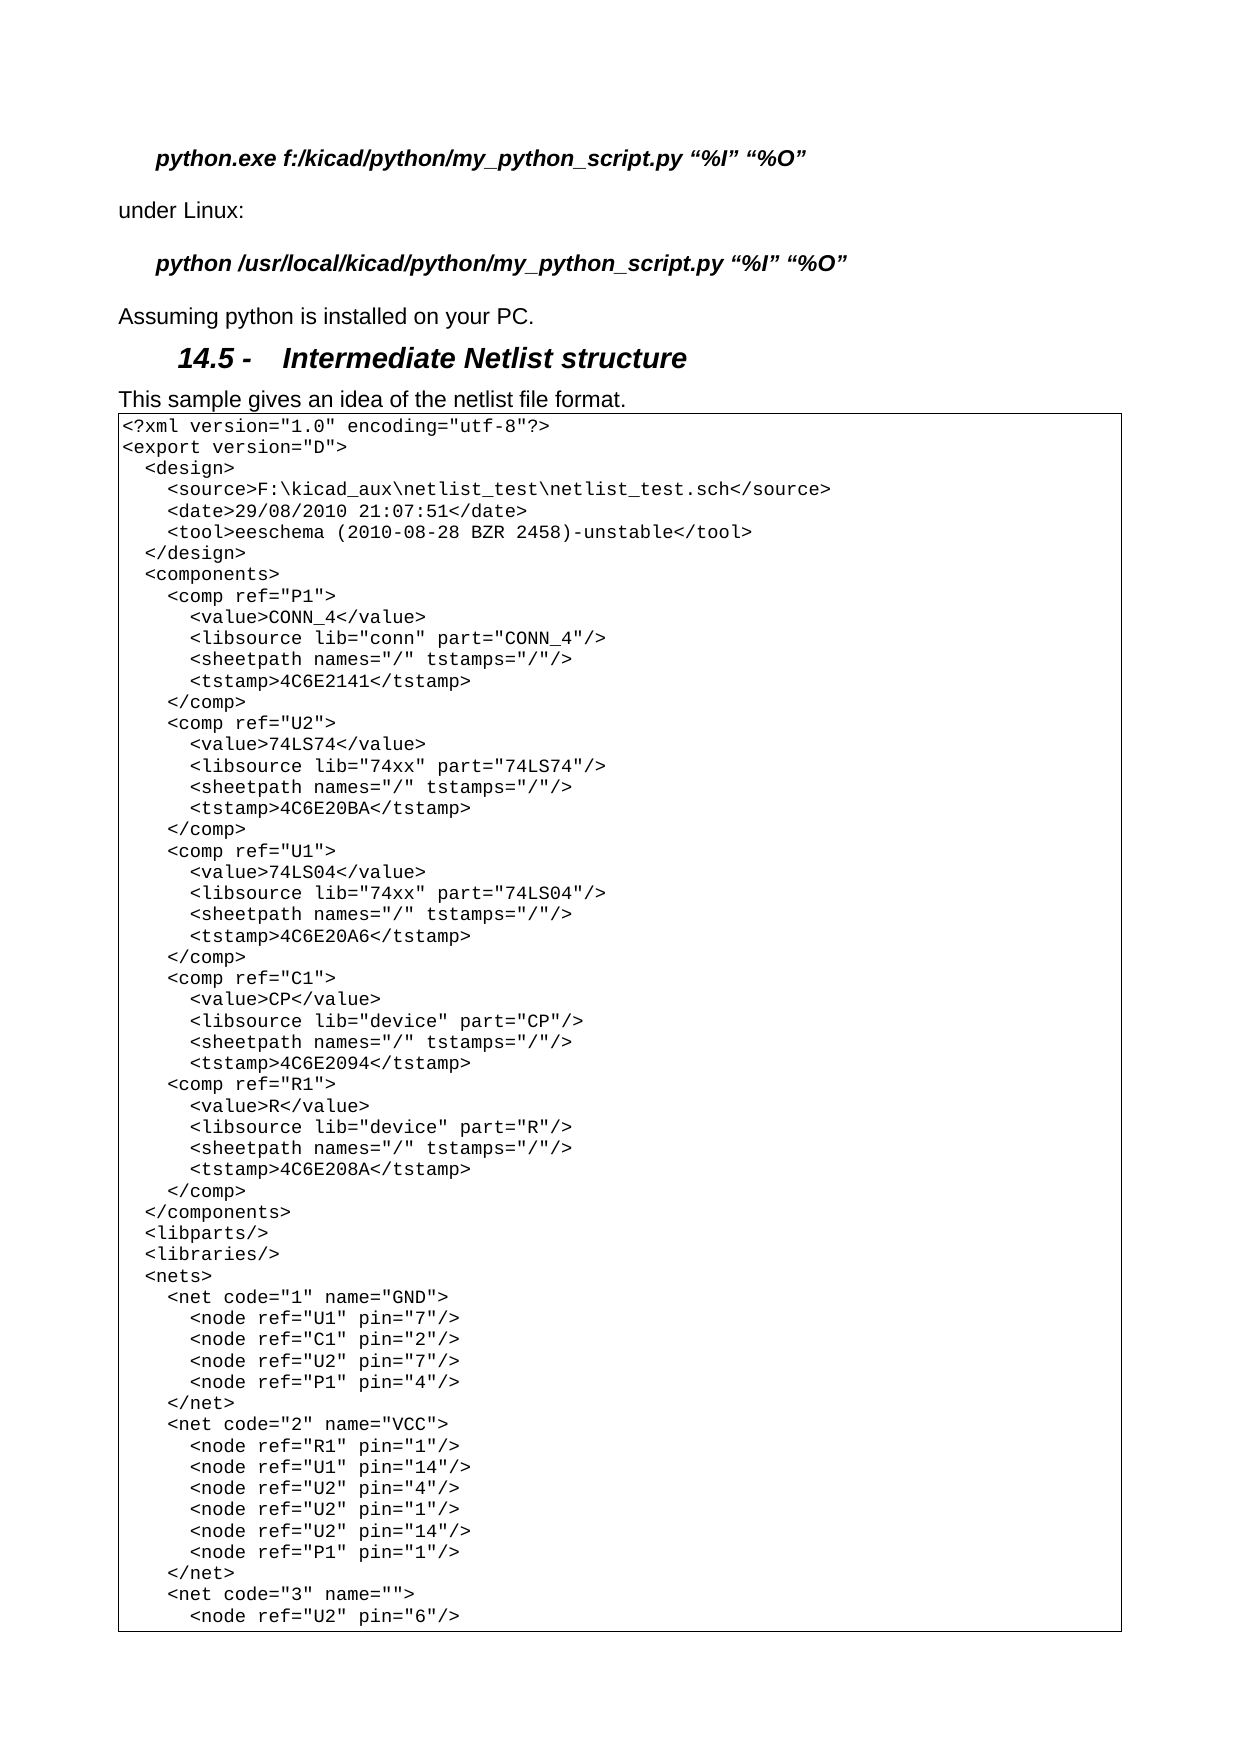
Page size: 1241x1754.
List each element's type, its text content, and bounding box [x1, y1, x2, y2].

text <?xml version="1.0" encoding="utf-8"?> [119, 414, 1121, 434]
text </design> [119, 540, 1121, 561]
text <libparts/> [119, 1220, 1121, 1241]
text <node ref="P1" pin="1"/> [119, 1539, 1121, 1560]
text <sheetpath names="/" tstamps="/"/> [119, 1029, 1121, 1050]
text <node ref="U2" pin="1"/> [119, 1496, 1121, 1517]
text Assuming python is installed on your PC. [118, 303, 1122, 329]
text <value>R</value> [119, 1092, 1121, 1114]
text <libsource lib="conn" part="CONN_4"/> [119, 625, 1121, 646]
text <tstamp>4C6E2141</tstamp> [119, 667, 1121, 689]
text <comp ref="C1"> [119, 965, 1121, 986]
text This sample gives an idea of the netlist file format. [118, 386, 1122, 412]
text <net code="3" name=""> [119, 1581, 1121, 1602]
text <node ref="U2" pin="6"/> [119, 1602, 1121, 1631]
text <libsource lib="device" part="CP"/> [119, 1007, 1121, 1029]
text <sheetpath names="/" tstamps="/"/> [119, 774, 1121, 795]
text <comp ref="P1"> [119, 582, 1121, 604]
text <tstamp>4C6E2094</tstamp> [119, 1050, 1121, 1071]
text </net> [119, 1390, 1121, 1411]
text <libsource lib="device" part="R"/> [119, 1114, 1121, 1135]
text </net> [119, 1560, 1121, 1581]
text <comp ref="R1"> [119, 1071, 1121, 1092]
text python /usr/local/kicad/python/my_python_script.py “%I” “%O” [118, 223, 1122, 276]
text <value>74LS74</value> [119, 731, 1121, 752]
text </comp> [119, 944, 1121, 965]
text <value>CONN_4</value> [119, 604, 1121, 625]
text <components> [119, 561, 1121, 582]
text <nets> [119, 1262, 1121, 1284]
text <libsource lib="74xx" part="74LS04"/> [119, 880, 1121, 901]
text <libraries/> [119, 1241, 1121, 1262]
text <node ref="R1" pin="1"/> [119, 1432, 1121, 1454]
text <tool>eeschema (2010-08-28 BZR 2458)-unstable</tool> [119, 519, 1121, 540]
text <net code="2" name="VCC"> [119, 1411, 1121, 1432]
text <tstamp>4C6E208A</tstamp> [119, 1156, 1121, 1177]
text <comp ref="U1"> [119, 837, 1121, 859]
text <net code="1" name="GND"> [119, 1284, 1121, 1305]
subtitle Intermediate Netlist structure [177, 341, 1122, 374]
text <tstamp>4C6E20A6</tstamp> [119, 922, 1121, 944]
text <node ref="U1" pin="14"/> [119, 1454, 1121, 1475]
text <sheetpath names="/" tstamps="/"/> [119, 1135, 1121, 1156]
text <node ref="U2" pin="4"/> [119, 1475, 1121, 1496]
text <comp ref="U2"> [119, 710, 1121, 731]
text <sheetpath names="/" tstamps="/"/> [119, 646, 1121, 667]
text <tstamp>4C6E20BA</tstamp> [119, 795, 1121, 816]
text <sheetpath names="/" tstamps="/"/> [119, 901, 1121, 922]
text <node ref="U2" pin="14"/> [119, 1517, 1121, 1539]
text <value>CP</value> [119, 986, 1121, 1007]
text </comp> [119, 1177, 1121, 1199]
text <node ref="U1" pin="7"/> [119, 1305, 1121, 1326]
text under Linux: [118, 197, 1122, 223]
text </components> [119, 1199, 1121, 1220]
text <node ref="C1" pin="2"/> [119, 1326, 1121, 1347]
text <date>29/08/2010 21:07:51</date> [119, 497, 1121, 519]
text <node ref="U2" pin="7"/> [119, 1347, 1121, 1369]
text <node ref="P1" pin="4"/> [119, 1369, 1121, 1390]
text </comp> [119, 689, 1121, 710]
text </comp> [119, 816, 1121, 837]
text <value>74LS04</value> [119, 859, 1121, 880]
text <source>F:\kicad_aux\netlist_test\netlist_test.sch</source> [119, 476, 1121, 497]
text <libsource lib="74xx" part="74LS74"/> [119, 752, 1121, 774]
text python.exe f:/kicad/python/my_python_script.py “%I” “%O” [118, 118, 1122, 171]
text <design> [119, 455, 1121, 476]
text <export version="D"> [119, 434, 1121, 455]
